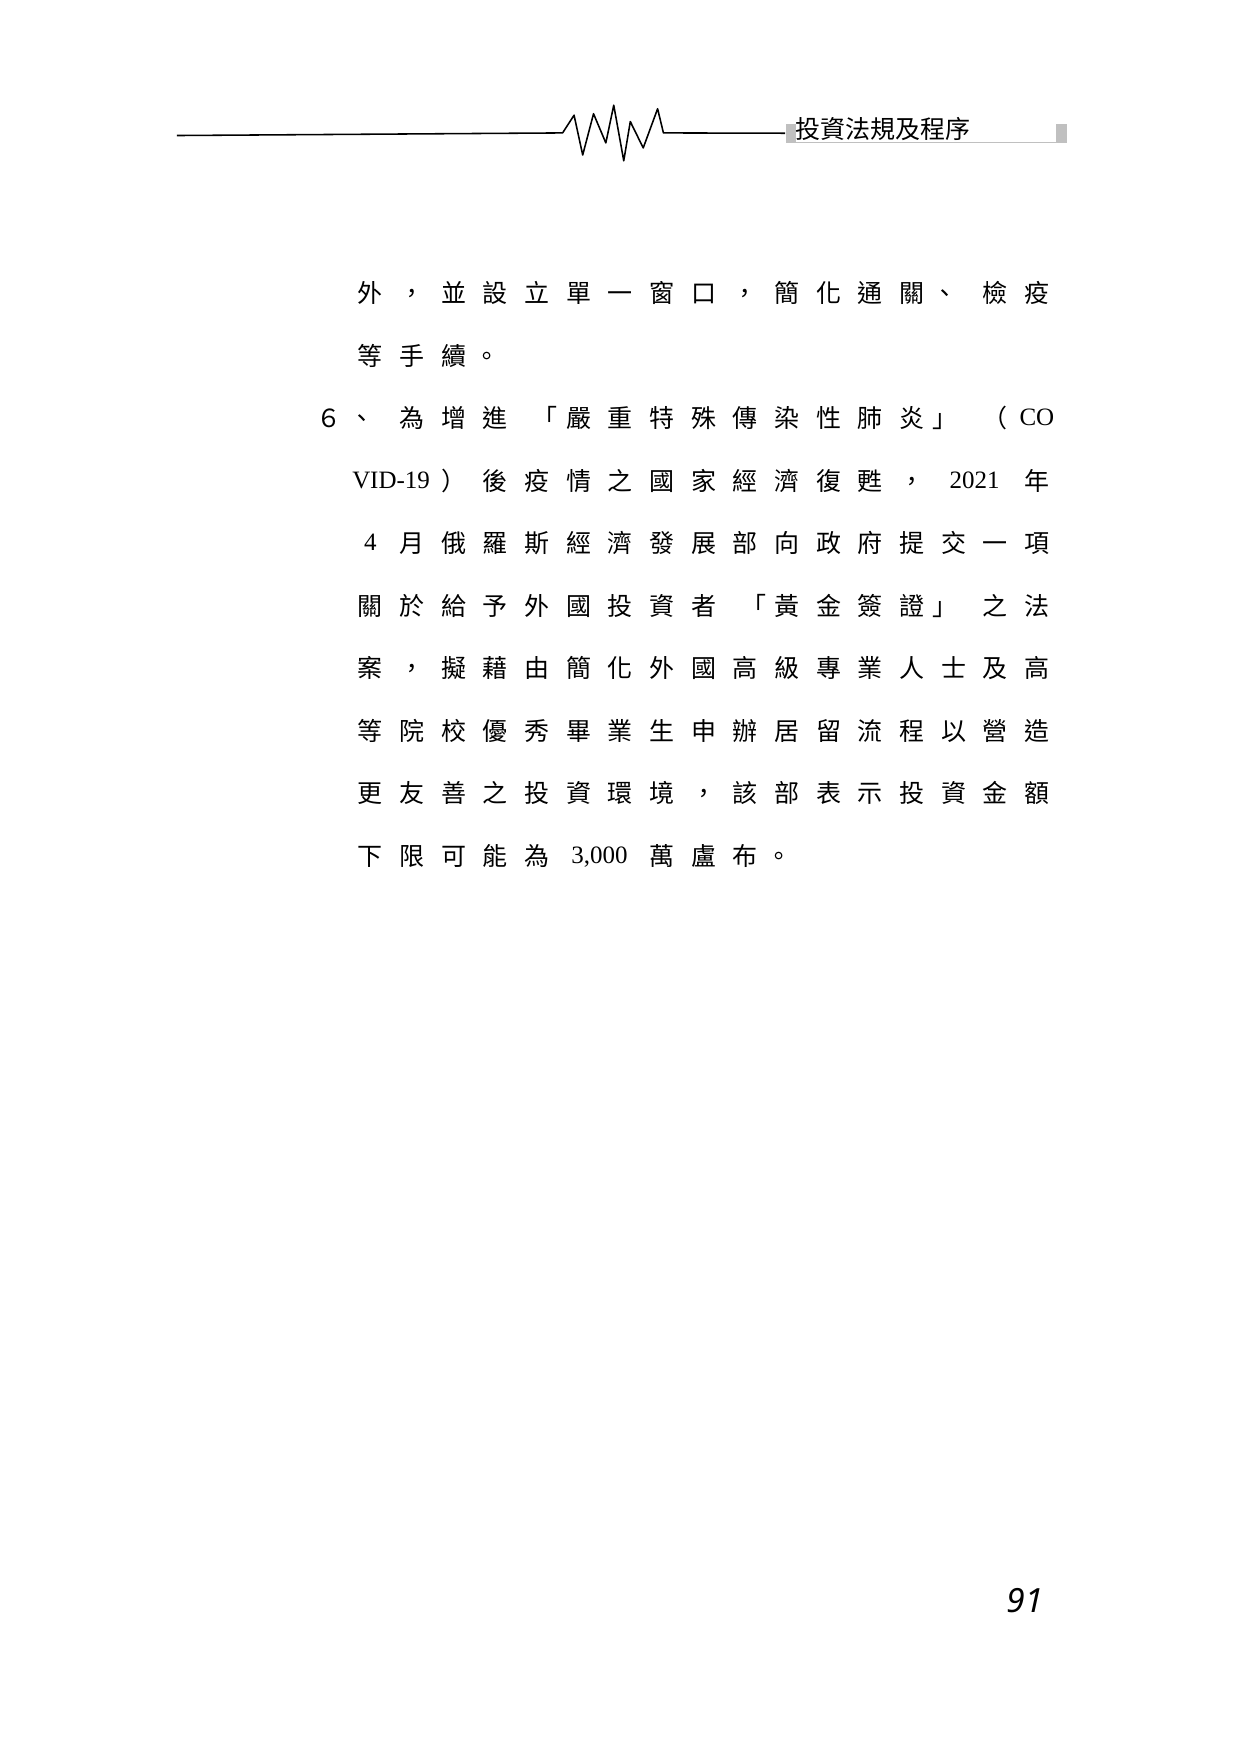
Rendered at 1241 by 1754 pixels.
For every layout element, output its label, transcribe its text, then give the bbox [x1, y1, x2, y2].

text ６、為增進「嚴重特殊傳染性肺炎」（COVID-19）後疫情之國家經濟復甦，2021年4月俄羅斯經濟發展部向政府提交一項關於給予外國投資者「黃金簽證」之法案，擬藉由簡化外國高級專業人士及高等院校優秀畢業生申辦居留流程以營造更友善之投資環境，該部表示投資金額下限可能為3,000萬盧布。 [281, 375, 1058, 875]
text 外，並設立單一窗口，簡化通關、檢疫等手續。 [281, 250, 1058, 375]
